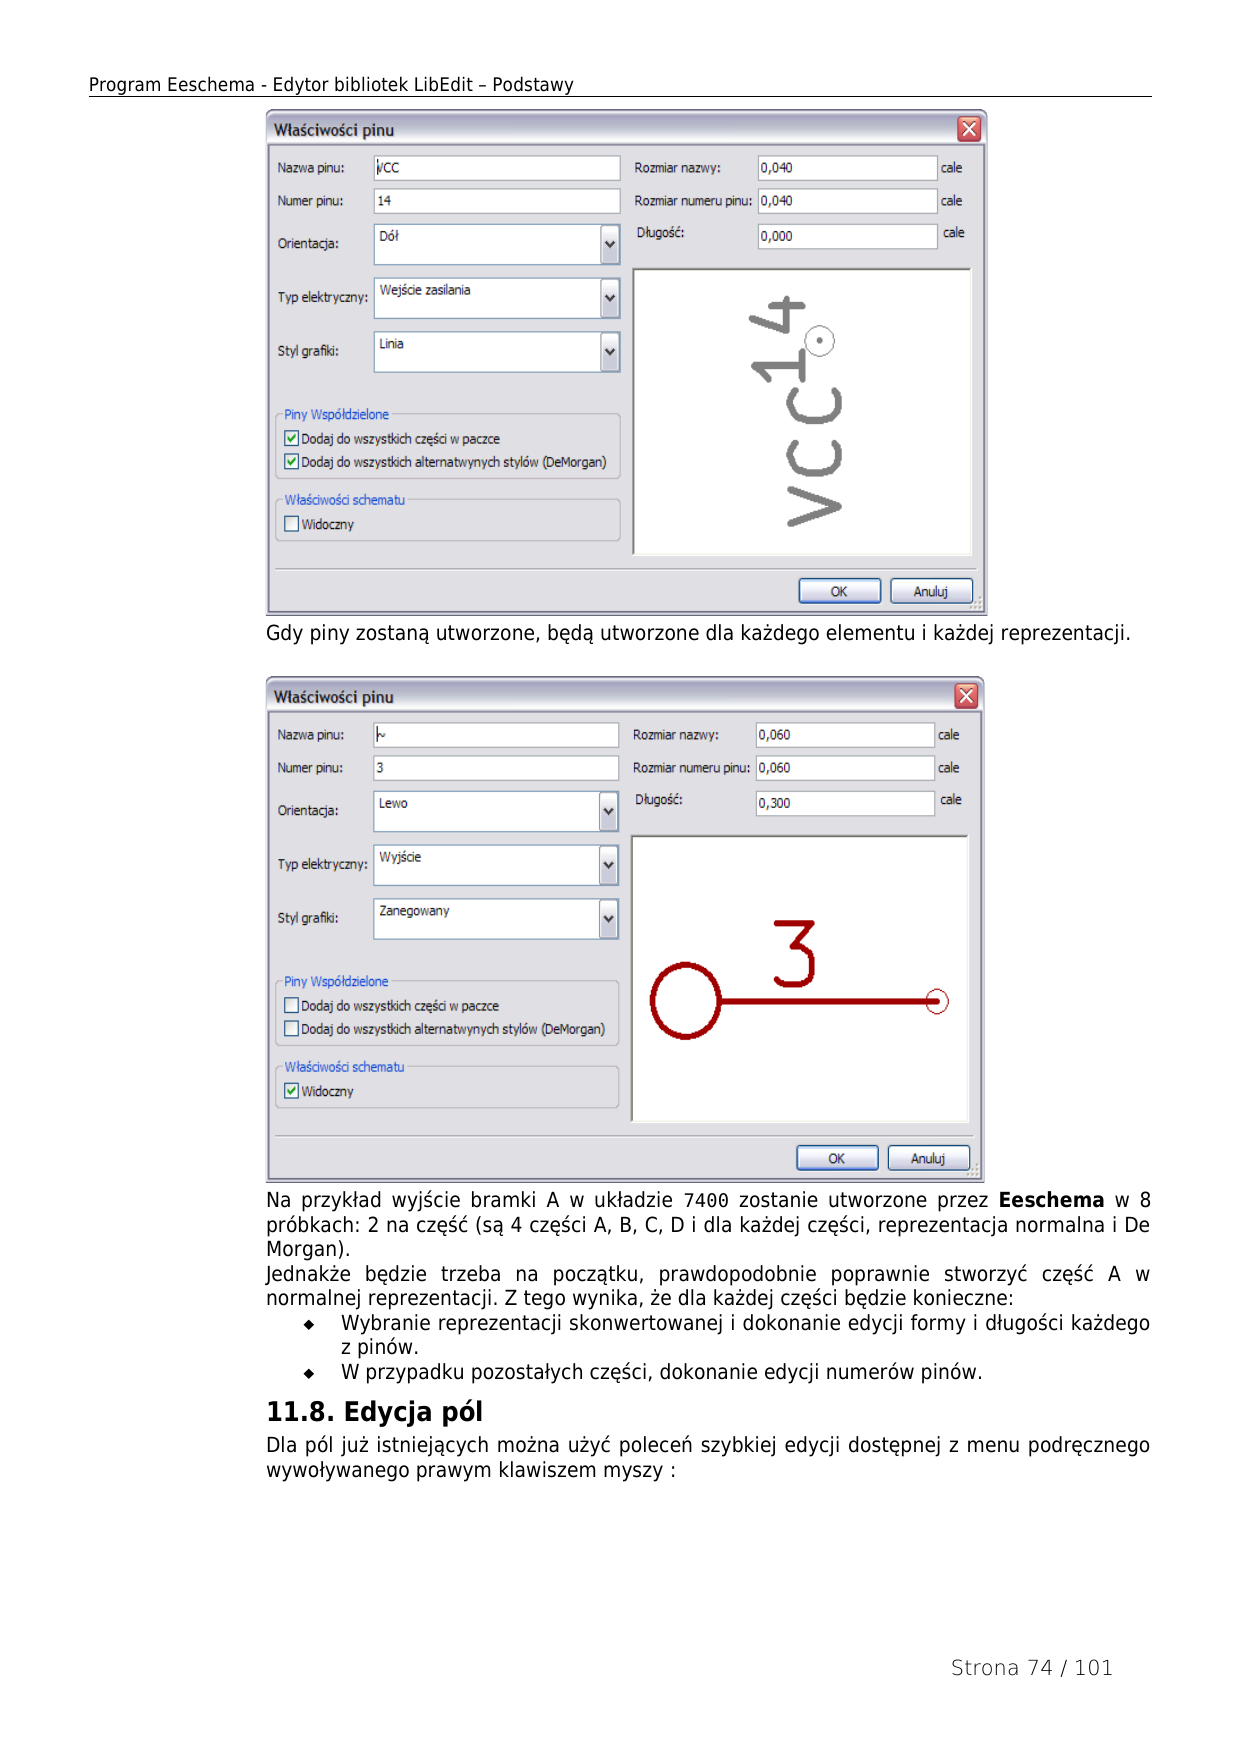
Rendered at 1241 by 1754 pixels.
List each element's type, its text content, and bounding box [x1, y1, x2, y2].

picture [265, 109, 988, 616]
text Dla pól już istniejących można użyć poleceń szybkiej edycji dostępnej z menu podręcznego wywoływanego prawym klawiszem myszy : [266, 1433, 1152, 1482]
list Wybranie reprezentacji skonwertowanej i dokonanie edycji formy i długości każdego z pinów. [303, 1311, 1152, 1360]
text Gdy piny zostaną utworzone, będą utworzone dla każdego elementu i każdej reprezentacji. [266, 621, 1152, 646]
text Jednakże będzie trzeba na początku, prawdopodobnie poprawnie stworzyć część A w normalnej reprezentacji. Z tego wynika, że dla każdej części będzie konieczne: [266, 1262, 1152, 1311]
list W przypadku pozostałych części, dokonanie edycji numerów pinów. [303, 1360, 1152, 1384]
text Na przykład wyjście bramki A w układzie 7400 zostanie utworzone przez Eeschema w 8 próbkach: 2 na część (są 4 części A, B, C, D i dla każdej części, reprezentacja normalna i De Morgan). [266, 1188, 1152, 1262]
subtitle Edycja pól [266, 1396, 1152, 1427]
picture [265, 676, 985, 1183]
